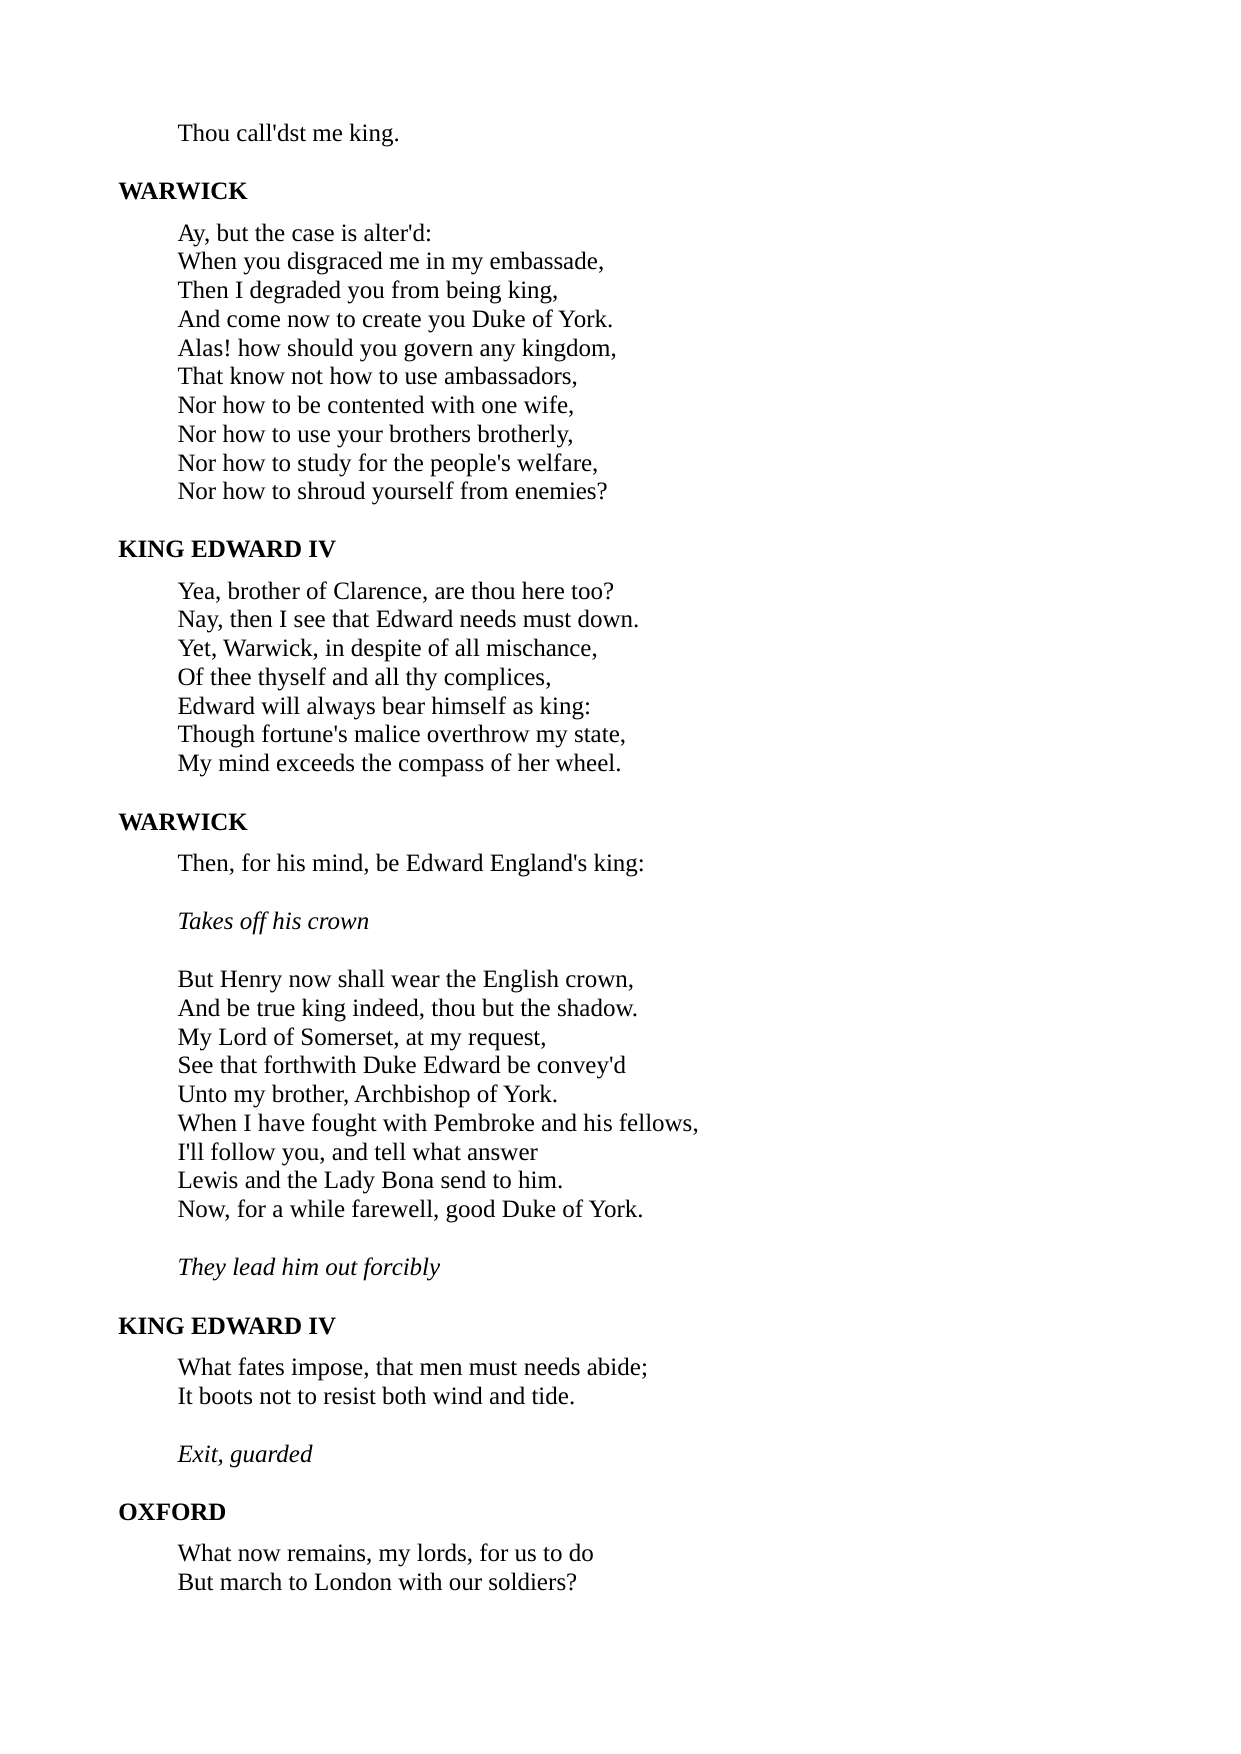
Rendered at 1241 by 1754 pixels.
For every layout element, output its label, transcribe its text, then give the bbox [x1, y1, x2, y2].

text Ay, but the case is alter'd: When you disgraced me in my embassade, Then I degraded you from being king, And come now to create you Duke of York. Alas! how should you govern any kingdom, That know not how to use ambassadors, Nor how to be contented with one wife, Nor how to use your brothers brotherly, Nor how to study for the people's welfare, Nor how to shroud yourself from enemies? [177, 218, 1063, 505]
text What fates impose, that men must needs abide; It boots not to resist both wind and tide. [177, 1352, 1063, 1409]
text Then, for his mind, be Edward England's king: [177, 848, 1063, 877]
text What now remains, my lords, for us to do But march to London with our soldiers? [177, 1538, 1063, 1596]
text KING EDWARD IV [118, 534, 1122, 563]
text Takes off his crown [177, 906, 1063, 935]
text But Henry now shall wear the English crown, And be true king indeed, thou but the shadow. My Lord of Somerset, at my request, See that forthwith Duke Edward be convey'd Unto my brother, Archbishop of York. When I have fought with Pembroke and his fellows, I'll follow you, and tell what answer Lewis and the Lady Bona send to him. Now, for a while farewell, good Duke of York. [177, 964, 1063, 1223]
text OXFORD [118, 1497, 1122, 1526]
text KING EDWARD IV [118, 1311, 1122, 1339]
text WARWICK [118, 807, 1122, 835]
text Exit, guarded [177, 1439, 1063, 1468]
text Thou call'dst me king. [177, 118, 1063, 147]
text They lead him out forcibly [177, 1252, 1063, 1281]
text WARWICK [118, 176, 1122, 205]
text Yea, brother of Clarence, are thou here too? Nay, then I see that Edward needs must down. Yet, Warwick, in despite of all mischance, Of thee thyself and all thy complices, Edward will always bear himself as king: Though fortune's malice overthrow my state, My mind exceeds the compass of her wheel. [177, 576, 1063, 777]
